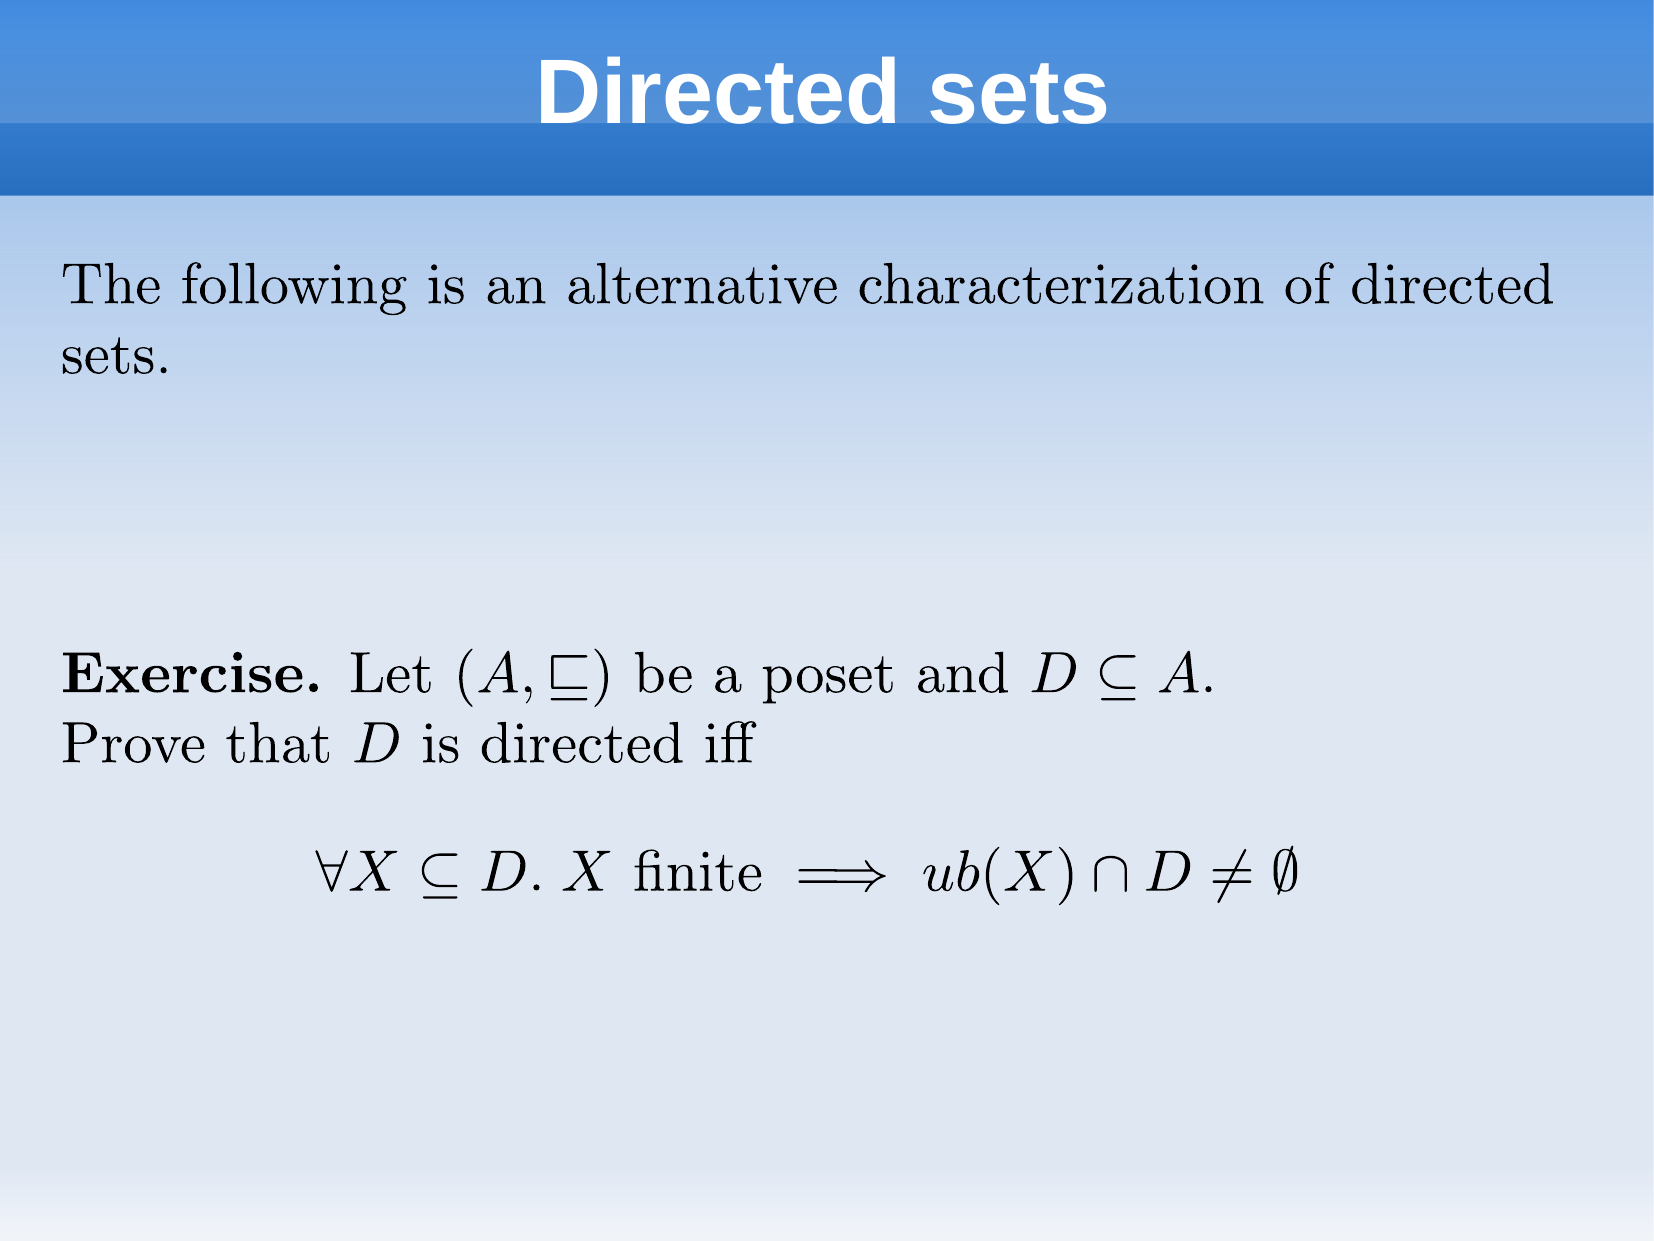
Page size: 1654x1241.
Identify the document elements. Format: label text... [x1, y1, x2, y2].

title Directed sets [59, 0, 1588, 188]
picture [0, 0, 1654, 1241]
